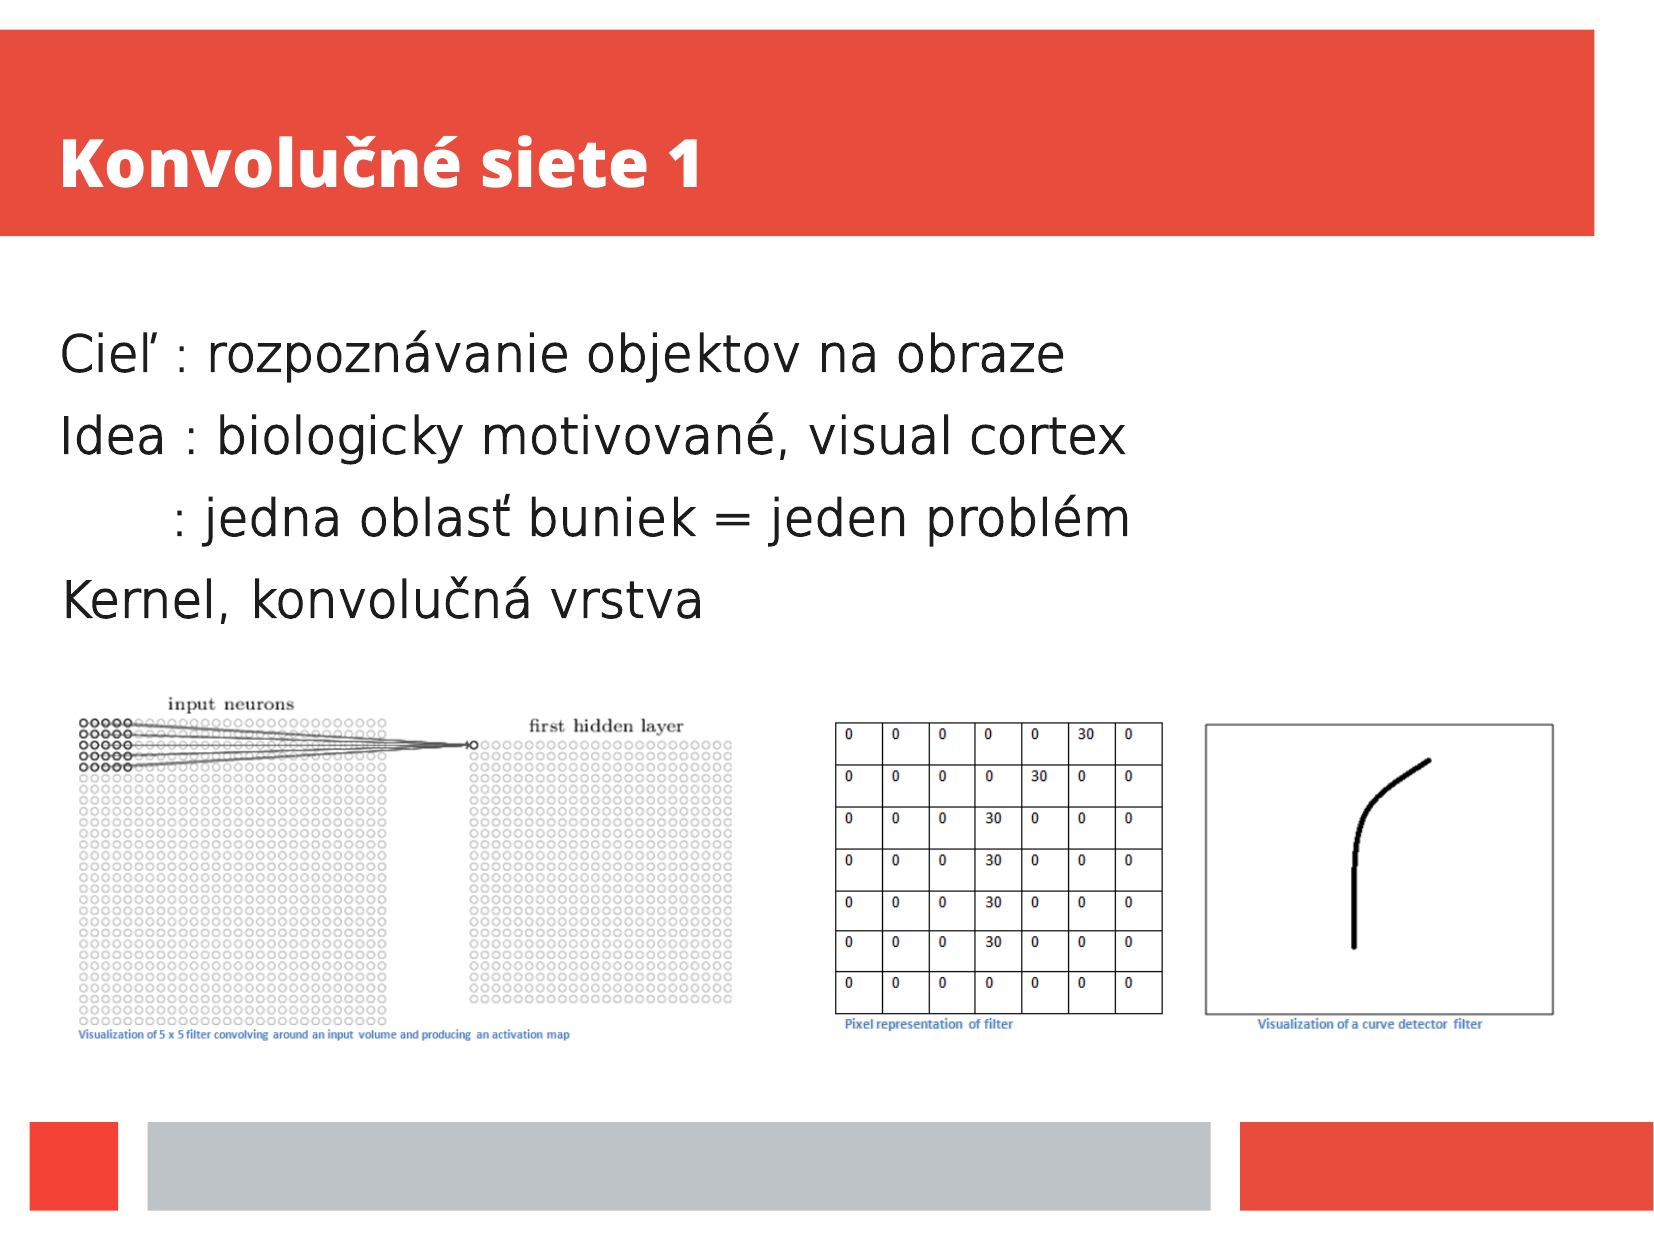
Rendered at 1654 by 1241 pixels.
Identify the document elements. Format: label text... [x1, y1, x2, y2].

picture [66, 685, 745, 1053]
title Konvolučné siete 1 [59, 59, 1595, 207]
list Cieľ : rozpoznávanie objektov na obraze Idea : biologicky motivované, visual cortex : jedna oblasť buniek = jeden problém Kernel, konvolučná vrstva [59, 324, 1565, 1093]
picture [822, 708, 1571, 1043]
